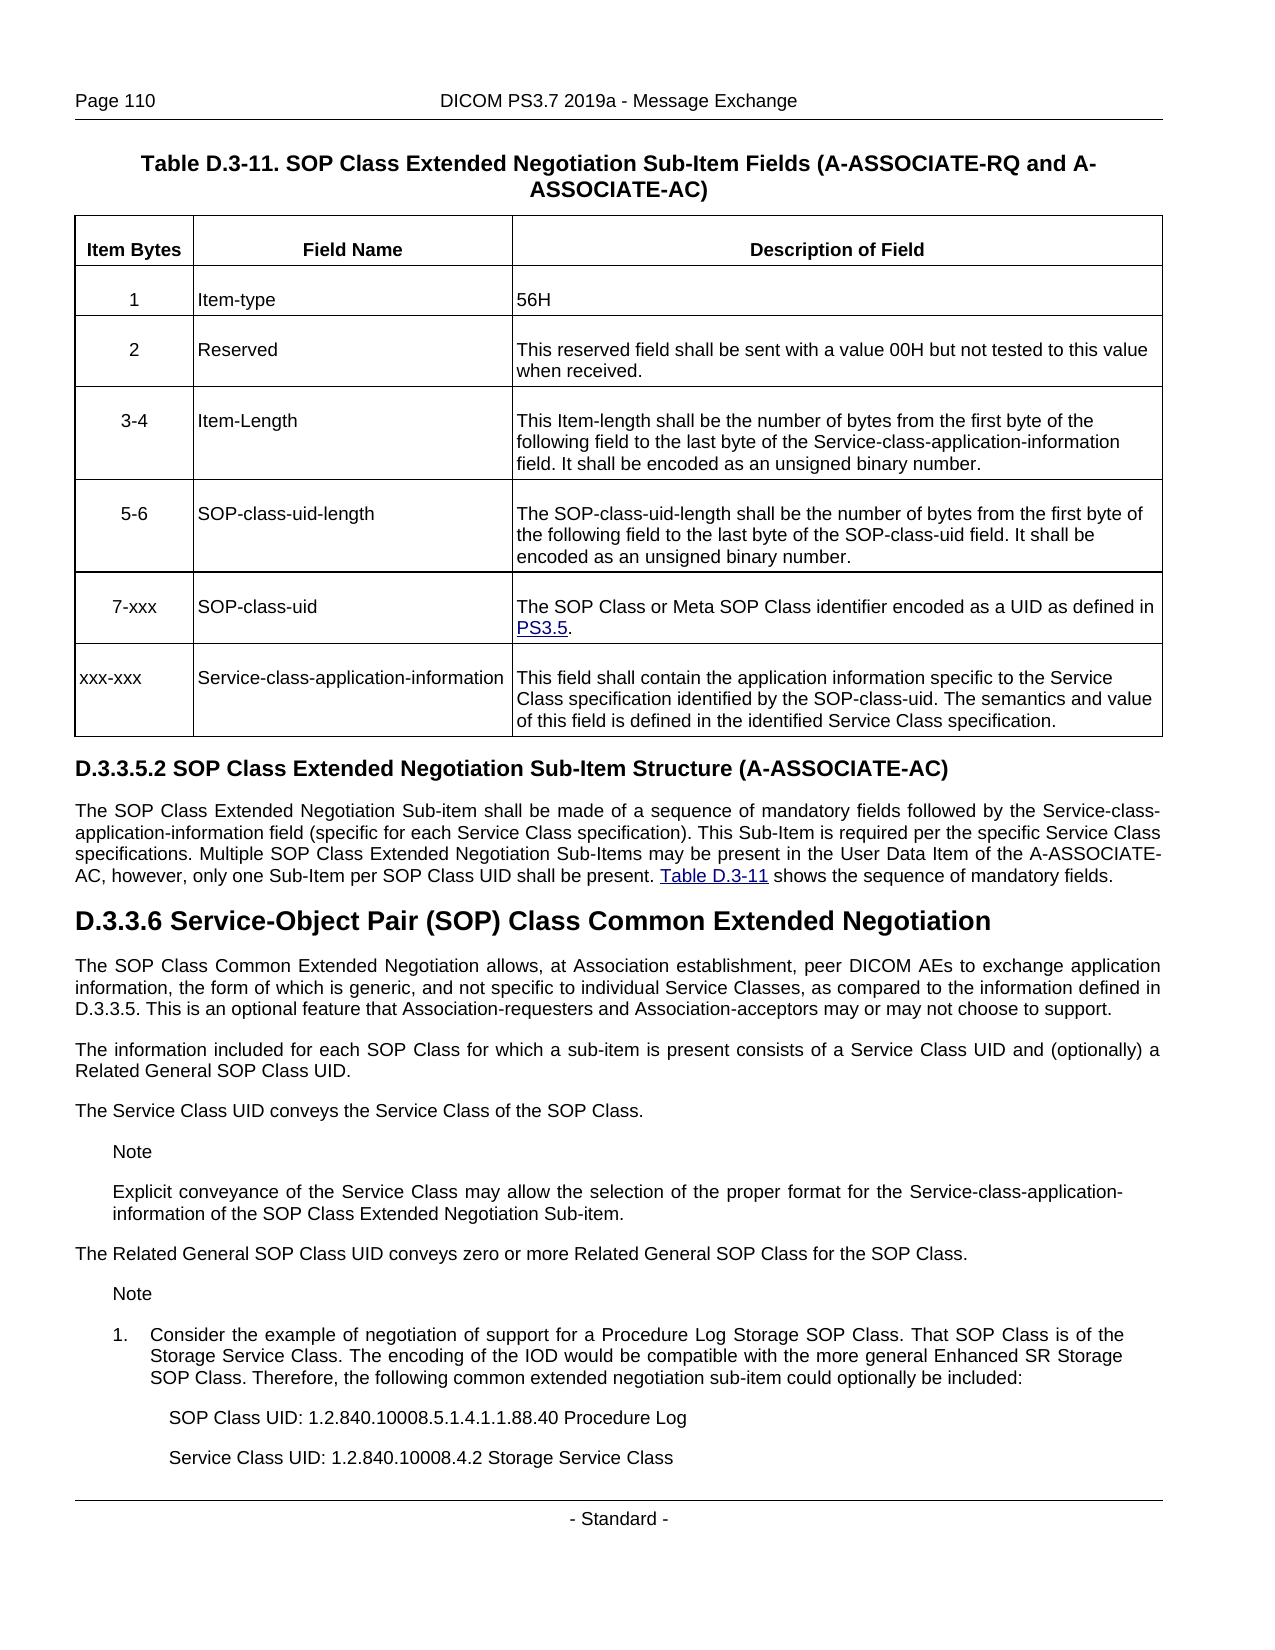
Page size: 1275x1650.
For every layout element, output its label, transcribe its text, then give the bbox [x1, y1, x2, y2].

text The SOP Class Extended Negotiation Sub-item shall be made of a sequence of mandatory fields followed by the Service-class-application-information field (specific for each Service Class specification). This Sub-Item is required per the specific Service Class specifications. Multiple SOP Class Extended Negotiation Sub-Items may be present in the User Data Item of the A-ASSOCIATE-AC, however, only one Sub-Item per SOP Class UID shall be present. Table D.3-11 shows the sequence of mandatory fields. [75, 800, 1162, 886]
table_cell xxx-xxx [76, 644, 193, 736]
text Note [112, 1141, 1125, 1162]
table_cell 2 [76, 316, 193, 386]
table_cell Reserved [194, 316, 512, 386]
table_cell SOP-class-uid-length [194, 480, 512, 571]
text SOP Class UID: 1.2.840.10008.5.1.4.1.1.88.40 Procedure Log [169, 1407, 1125, 1428]
text The information included for each SOP Class for which a sub-item is present consists of a Service Class UID and (optionally) a Related General SOP Class UID. [75, 1038, 1162, 1081]
table_cell Service-class-application-information [194, 644, 512, 736]
table_header Description of Field [513, 216, 1162, 265]
table_header Item Bytes [76, 216, 193, 265]
table_cell This field shall contain the application information specific to the Service Class specification identified by the SOP-class-uid. The semantics and value of this field is defined in the identified Service Class specification. [513, 644, 1162, 736]
table_cell SOP-class-uid [194, 573, 512, 643]
text The Related General SOP Class UID conveys zero or more Related General SOP Class for the SOP Class. [75, 1243, 1162, 1264]
text Table D.3-11. SOP Class Extended Negotiation Sub-Item Fields (A-ASSOCIATE-RQ and A-ASSOCIATE-AC) [75, 150, 1162, 202]
text D.3.3.6 Service-Object Pair (SOP) Class Common Extended Negotiation [75, 905, 1162, 936]
table_cell Item-type [194, 266, 512, 314]
table_header Field Name [194, 216, 512, 265]
table_cell 7-xxx [76, 573, 193, 643]
text Note [112, 1283, 1125, 1304]
table_cell This reserved field shall be sent with a value 00H but not tested to this value when received. [513, 316, 1162, 386]
table_cell 5-6 [76, 480, 193, 571]
table_cell 56H [513, 266, 1162, 314]
list Consider the example of negotiation of support for a Procedure Log Storage SOP Class. That SOP Class is of the Storage Service Class. The encoding of the IOD would be compatible with the more general Enhanced SR Storage SOP Class. Therefore, the following common extended negotiation sub-item could optionally be included: [112, 1323, 1125, 1388]
table_cell The SOP Class or Meta SOP Class identifier encoded as a UID as defined in PS3.5. [513, 573, 1162, 643]
text The Service Class UID conveys the Service Class of the SOP Class. [75, 1100, 1162, 1122]
text Explicit conveyance of the Service Class may allow the selection of the proper format for the Service-class-application-information of the SOP Class Extended Negotiation Sub-item. [112, 1181, 1125, 1224]
table_cell 3-4 [76, 387, 193, 479]
text D.3.3.5.2 SOP Class Extended Negotiation Sub-Item Structure (A-ASSOCIATE-AC) [75, 755, 1162, 781]
text Service Class UID: 1.2.840.10008.4.2 Storage Service Class [169, 1447, 1125, 1469]
table_cell Item-Length [194, 387, 512, 479]
table_cell The SOP-class-uid-length shall be the number of bytes from the first byte of the following field to the last byte of the SOP-class-uid field. It shall be encoded as an unsigned binary number. [513, 480, 1162, 571]
table_cell 1 [76, 266, 193, 314]
text The SOP Class Common Extended Negotiation allows, at Association establishment, peer DICOM AEs to exchange application information, the form of which is generic, and not specific to individual Service Classes, as compared to the information defined in D.3.3.5. This is an optional feature that Association-requesters and Association-acceptors may or may not choose to support. [75, 955, 1162, 1019]
table_cell This Item-length shall be the number of bytes from the first byte of the following field to the last byte of the Service-class-application-information field. It shall be encoded as an unsigned binary number. [513, 387, 1162, 479]
